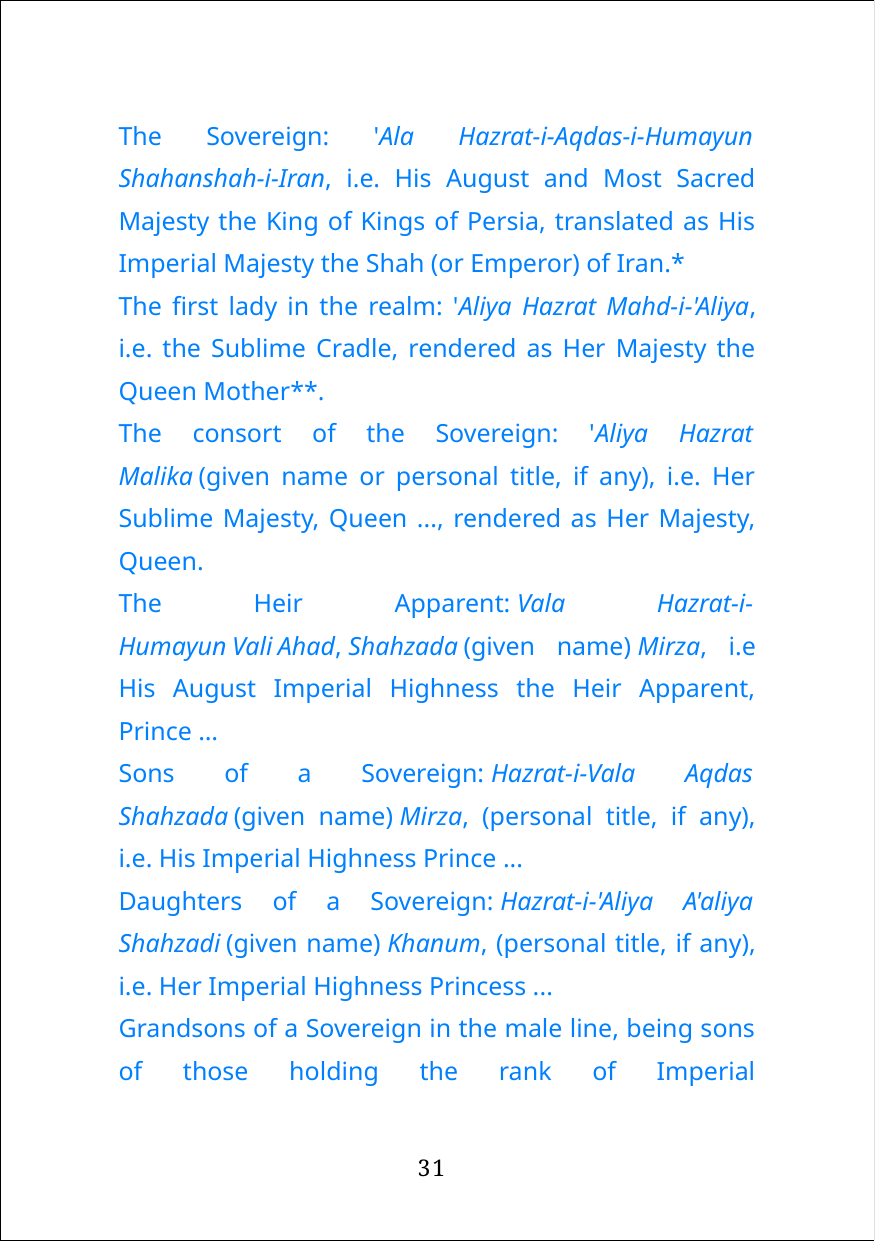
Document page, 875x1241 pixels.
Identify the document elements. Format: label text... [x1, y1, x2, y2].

text The Sovereign: 'Ala Hazrat-i-Aqdas-i-Humayun Shahanshah-i-Iran, i.e. His August and Most Sacred Majesty the King of Kings of Persia, translated as His Imperial Majesty the Shah (or Emperor) of Iran.* The first lady in the realm: 'Aliya Hazrat Mahd-i-'Aliya, i.e. the Sublime Cradle, rendered as Her Majesty the Queen Mother**. The consort of the Sovereign: 'Aliya Hazrat Malika (given name or personal title, if any), i.e. Her Sublime Majesty, Queen ..., rendered as Her Majesty, Queen. The Heir Apparent: Vala Hazrat-i-Humayun Vali Ahad, Shahzada (given name) Mirza, i.e His August Imperial Highness the Heir Apparent, Prince … Sons of a Sovereign: Hazrat-i-Vala Aqdas Shahzada (given name) Mirza, (personal title, if any), i.e. His Imperial Highness Prince ... Daughters of a Sovereign: Hazrat-i-'Aliya A'aliya Shahzadi (given name) Khanum, (personal title, if any), i.e. Her Imperial Highness Princess ... Grandsons of a Sovereign in the male line, being sons of those holding the rank of Imperial [118, 118, 756, 1087]
